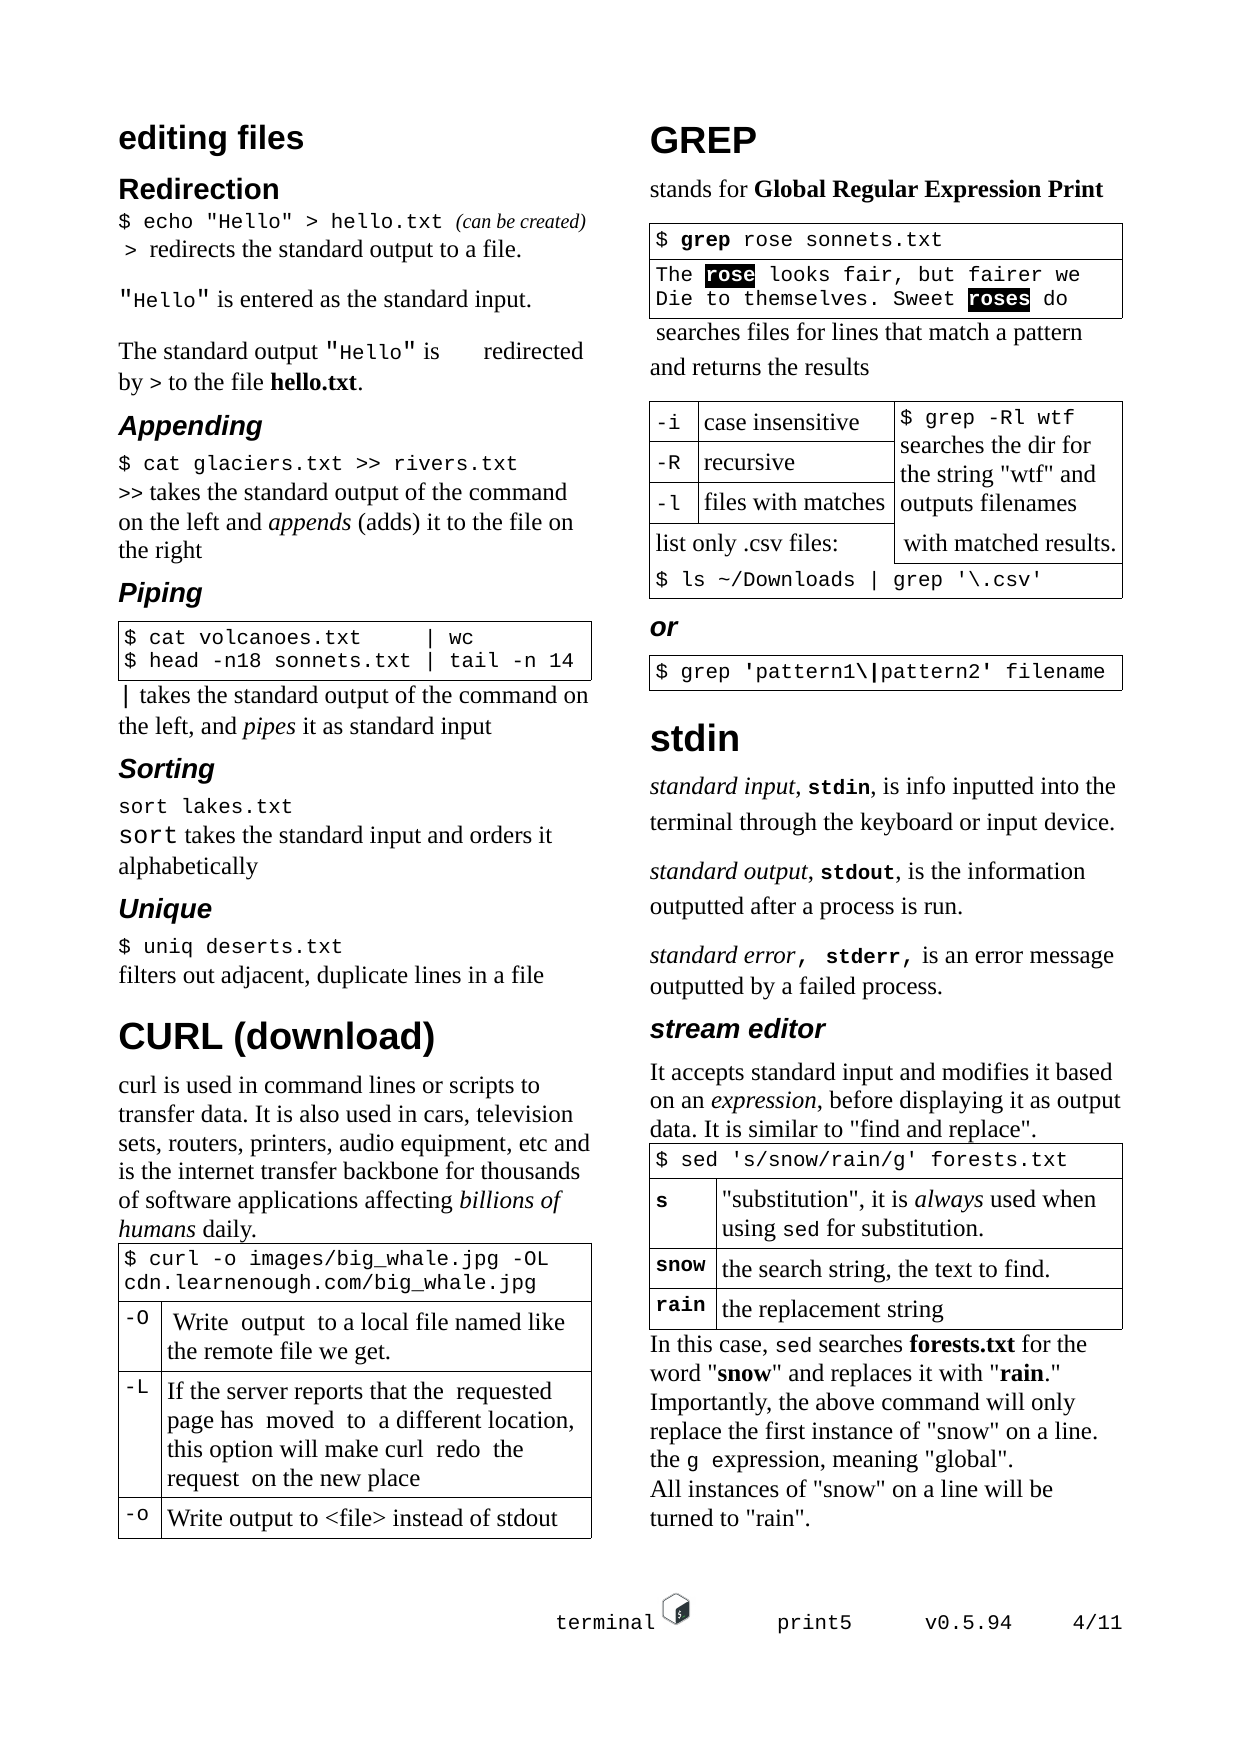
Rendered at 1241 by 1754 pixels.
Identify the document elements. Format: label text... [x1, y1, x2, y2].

text | takes the standard output of the command on the left, and pipes it as standard input [118, 681, 591, 739]
text searches files for lines that match a pattern and returns the results [649, 319, 1122, 381]
table_cell If the server reports that the requested page has moved to a different location, this option will make curl redo the request on the new place [162, 1372, 591, 1497]
table_cell "substitution", it is always used when using sed for substitution. [717, 1179, 1122, 1248]
table_header $ curl -o images/big_whale.jpg -OL cdn.learnenough.com/big_whale.jpg [119, 1244, 591, 1301]
table_cell list only .csv files: [650, 524, 894, 563]
text filters out adjacent, duplicate lines in a file [118, 960, 591, 989]
table_cell -R [650, 442, 698, 482]
table_cell the replacement string [717, 1289, 1122, 1329]
table_cell snow [650, 1249, 716, 1288]
subtitle editing files [118, 118, 591, 157]
subtitle GREP [649, 118, 1122, 162]
subtitle stream editor [649, 1012, 1122, 1044]
table_cell $ ls ~/Downloads | grep '\.csv' [650, 563, 1122, 598]
text $ cat glaciers.txt >> rivers.txt [118, 453, 591, 477]
text standard error, stderr, is an error message outputted by a failed process. [649, 940, 1122, 1000]
text >> takes the standard output of the command on the left and appends (adds) it to the file on the right [118, 477, 591, 564]
subtitle Redirection [118, 172, 591, 206]
table_cell recursive [699, 442, 894, 482]
subtitle Unique [118, 892, 591, 924]
text standard output, stdout, is the information outputted after a process is run. [649, 856, 1122, 920]
table_cell with matched results. [895, 523, 1122, 563]
table_cell -o [119, 1498, 161, 1537]
subtitle stdin [649, 715, 1122, 759]
table_cell rain [650, 1289, 716, 1329]
text "Hello" is entered as the standard input. [118, 284, 591, 315]
table_cell -l [650, 483, 698, 522]
text > redirects the standard output to a file. [118, 234, 591, 264]
table_cell the search string, the text to find. [717, 1249, 1122, 1288]
table_header $ sed 's/snow/rain/g' forests.txt [650, 1144, 1122, 1178]
text sort takes the standard input and orders it alphabetically [118, 820, 591, 880]
table_cell Write output to a local file named like the remote file we get. [162, 1302, 591, 1371]
table_cell files with matches [699, 483, 894, 522]
text $ echo "Hello" > hello.txt (can be created) [118, 209, 591, 234]
subtitle CURL (download) [118, 1014, 591, 1058]
text The standard output "Hello" is redirected by > to the file hello.txt. [118, 336, 591, 397]
text stands for Global Regular Expression Print [649, 174, 1122, 203]
table_header $ grep -Rl wtf searches the dir for the string "wtf" and outputs filenames [895, 402, 1122, 522]
subtitle Sorting [118, 752, 591, 784]
table_cell Write output to <file> instead of stdout [162, 1498, 591, 1537]
text $ uniq deserts.txt [118, 937, 591, 960]
subtitle Appending [118, 409, 591, 441]
text In this case, sed searches forests.txt for the word "snow" and replaces it with "rain." Importantly, the above command will only replace the first instance of "snow" on a line. [649, 1330, 1122, 1444]
text sort lakes.txt [118, 796, 591, 820]
text standard input, stdin, is info inputted into the terminal through the keyboard or input device. [649, 771, 1122, 836]
table_header $ cat volcanoes.txt | wc $ head -n18 sonnets.txt | tail -n 14 [119, 622, 591, 680]
text It accepts standard input and modifies it based on an expression, before displaying it as output data. It is similar to "find and replace". [649, 1057, 1122, 1143]
table_cell s [650, 1179, 716, 1248]
text All instances of "snow" on a line will be turned to "rain". [649, 1474, 1122, 1532]
text the g expression, meaning "global". [649, 1444, 1122, 1474]
table_cell -L [119, 1372, 161, 1497]
table_header case insensitive [699, 402, 894, 441]
table_cell The rose looks fair, but fairer we Die to themselves. Sweet roses do [650, 260, 1122, 317]
table_header $ grep rose sonnets.txt [650, 224, 1122, 258]
table_header -i [650, 402, 698, 441]
subtitle Piping [118, 577, 591, 608]
subtitle or [649, 611, 1122, 642]
picture [655, 1588, 697, 1630]
table_header $ grep 'pattern1\|pattern2' filename [650, 656, 1122, 690]
table_cell -O [119, 1302, 161, 1371]
text curl is used in command lines or scripts to transfer data. It is also used in cars, television sets, routers, printers, audio equipment, etc and is the internet transfer backbone for thousands of software applications affecting billions of humans daily. [118, 1070, 591, 1243]
